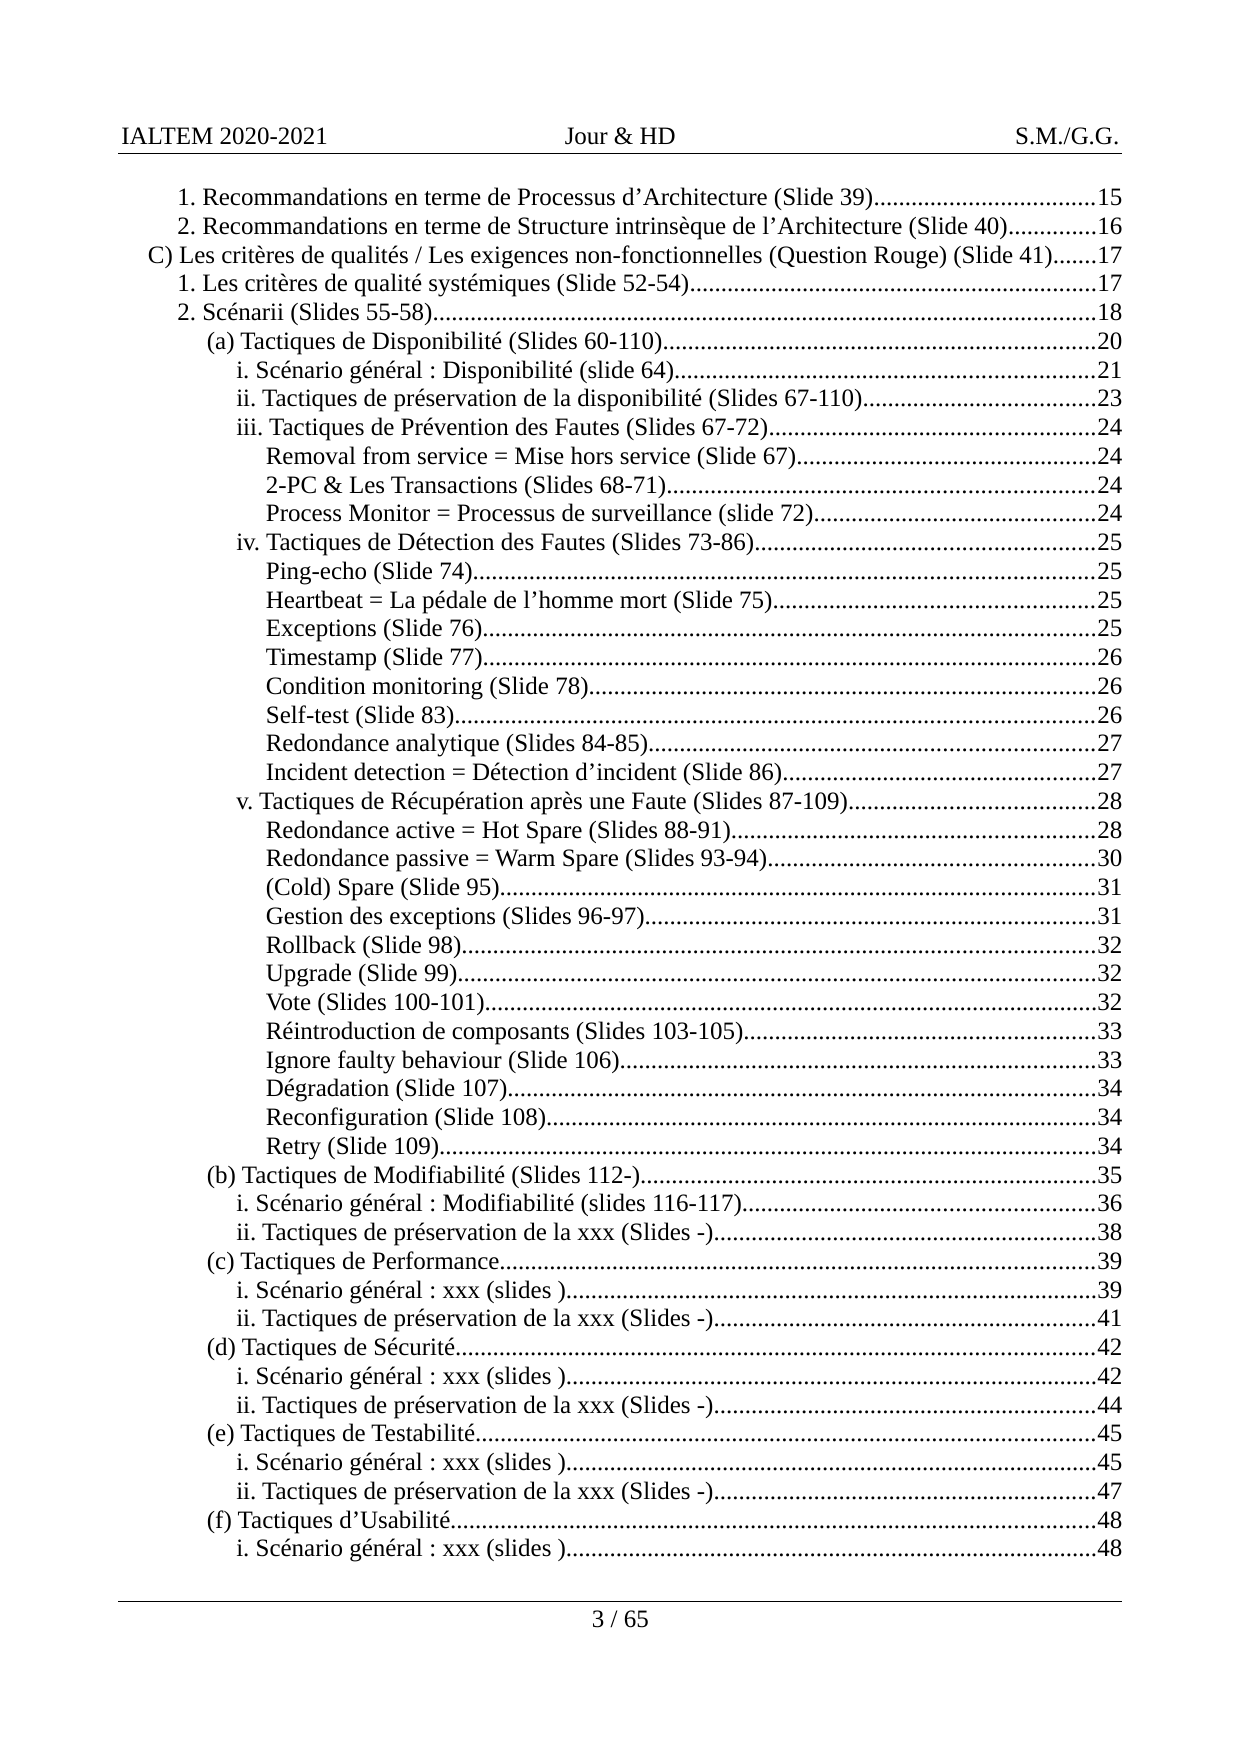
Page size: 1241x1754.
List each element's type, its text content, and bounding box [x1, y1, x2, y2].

text i. Scénario général : Disponibilité (slide 64) 21 [236, 355, 1122, 383]
text Redondance active = Hot Spare (Slides 88-91) 28 [266, 815, 1122, 843]
text (Cold) Spare (Slide 95) 31 [266, 872, 1122, 901]
text Dégradation (Slide 107) 34 [266, 1073, 1122, 1102]
text Gestion des exceptions (Slides 96-97) 31 [266, 901, 1122, 930]
text Retry (Slide 109) 34 [266, 1131, 1122, 1160]
text 2. Recommandations en terme de Structure intrinsèque de l’Architecture (Slide 40) 16 [177, 211, 1122, 240]
text C) Les critères de qualités / Les exigences non-fonctionnelles (Question Rouge) (Slide 41) 17 [148, 240, 1122, 268]
text Ignore faulty behaviour (Slide 106) 33 [266, 1045, 1122, 1073]
text Redondance analytique (Slides 84-85) 27 [266, 728, 1122, 757]
text 2-PC & Les Transactions (Slides 68-71) 24 [266, 470, 1122, 498]
text ii. Tactiques de préservation de la xxx (Slides -) 38 [236, 1217, 1122, 1246]
text Self-test (Slide 83) 26 [266, 700, 1122, 728]
text Exceptions (Slide 76) 25 [266, 613, 1122, 642]
text Timestamp (Slide 77) 26 [266, 642, 1122, 671]
text Rollback (Slide 98) 32 [266, 930, 1122, 958]
text Reconfiguration (Slide 108) 34 [266, 1102, 1122, 1131]
text Ping-echo (Slide 74) 25 [266, 556, 1122, 585]
text (f) Tactiques d’Usabilité 48 [207, 1505, 1122, 1533]
text Process Monitor = Processus de surveillance (slide 72) 24 [266, 498, 1122, 527]
text i. Scénario général : xxx (slides ) 39 [236, 1275, 1122, 1303]
text ii. Tactiques de préservation de la disponibilité (Slides 67-110) 23 [236, 383, 1122, 412]
text (d) Tactiques de Sécurité 42 [207, 1332, 1122, 1361]
text (a) Tactiques de Disponibilité (Slides 60-110) 20 [207, 326, 1122, 355]
text (e) Tactiques de Testabilité 45 [207, 1418, 1122, 1447]
text Heartbeat = La pédale de l’homme mort (Slide 75) 25 [266, 585, 1122, 613]
text (b) Tactiques de Modifiabilité (Slides 112-) 35 [207, 1160, 1122, 1188]
text i. Scénario général : xxx (slides ) 42 [236, 1361, 1122, 1390]
text Incident detection = Détection d’incident (Slide 86) 27 [266, 757, 1122, 786]
text (c) Tactiques de Performance 39 [207, 1246, 1122, 1275]
text i. Scénario général : Modifiabilité (slides 116-117) 36 [236, 1188, 1122, 1217]
text Condition monitoring (Slide 78) 26 [266, 671, 1122, 700]
text i. Scénario général : xxx (slides ) 48 [236, 1533, 1122, 1562]
text i. Scénario général : xxx (slides ) 45 [236, 1447, 1122, 1476]
text v. Tactiques de Récupération après une Faute (Slides 87-109) 28 [236, 786, 1122, 815]
text Vote (Slides 100-101) 32 [266, 987, 1122, 1016]
text iv. Tactiques de Détection des Fautes (Slides 73-86) 25 [236, 527, 1122, 556]
text 2. Scénarii (Slides 55-58) 18 [177, 297, 1122, 326]
text ii. Tactiques de préservation de la xxx (Slides -) 47 [236, 1476, 1122, 1505]
text Removal from service = Mise hors service (Slide 67) 24 [266, 441, 1122, 470]
text iii. Tactiques de Prévention des Fautes (Slides 67-72) 24 [236, 412, 1122, 441]
text 1. Les critères de qualité systémiques (Slide 52-54) 17 [177, 268, 1122, 297]
text Upgrade (Slide 99) 32 [266, 958, 1122, 987]
text ii. Tactiques de préservation de la xxx (Slides -) 44 [236, 1390, 1122, 1418]
text Réintroduction de composants (Slides 103-105) 33 [266, 1016, 1122, 1045]
text ii. Tactiques de préservation de la xxx (Slides -) 41 [236, 1303, 1122, 1332]
text Redondance passive = Warm Spare (Slides 93-94) 30 [266, 843, 1122, 872]
text 1. Recommandations en terme de Processus d’Architecture (Slide 39) 15 [177, 182, 1122, 211]
